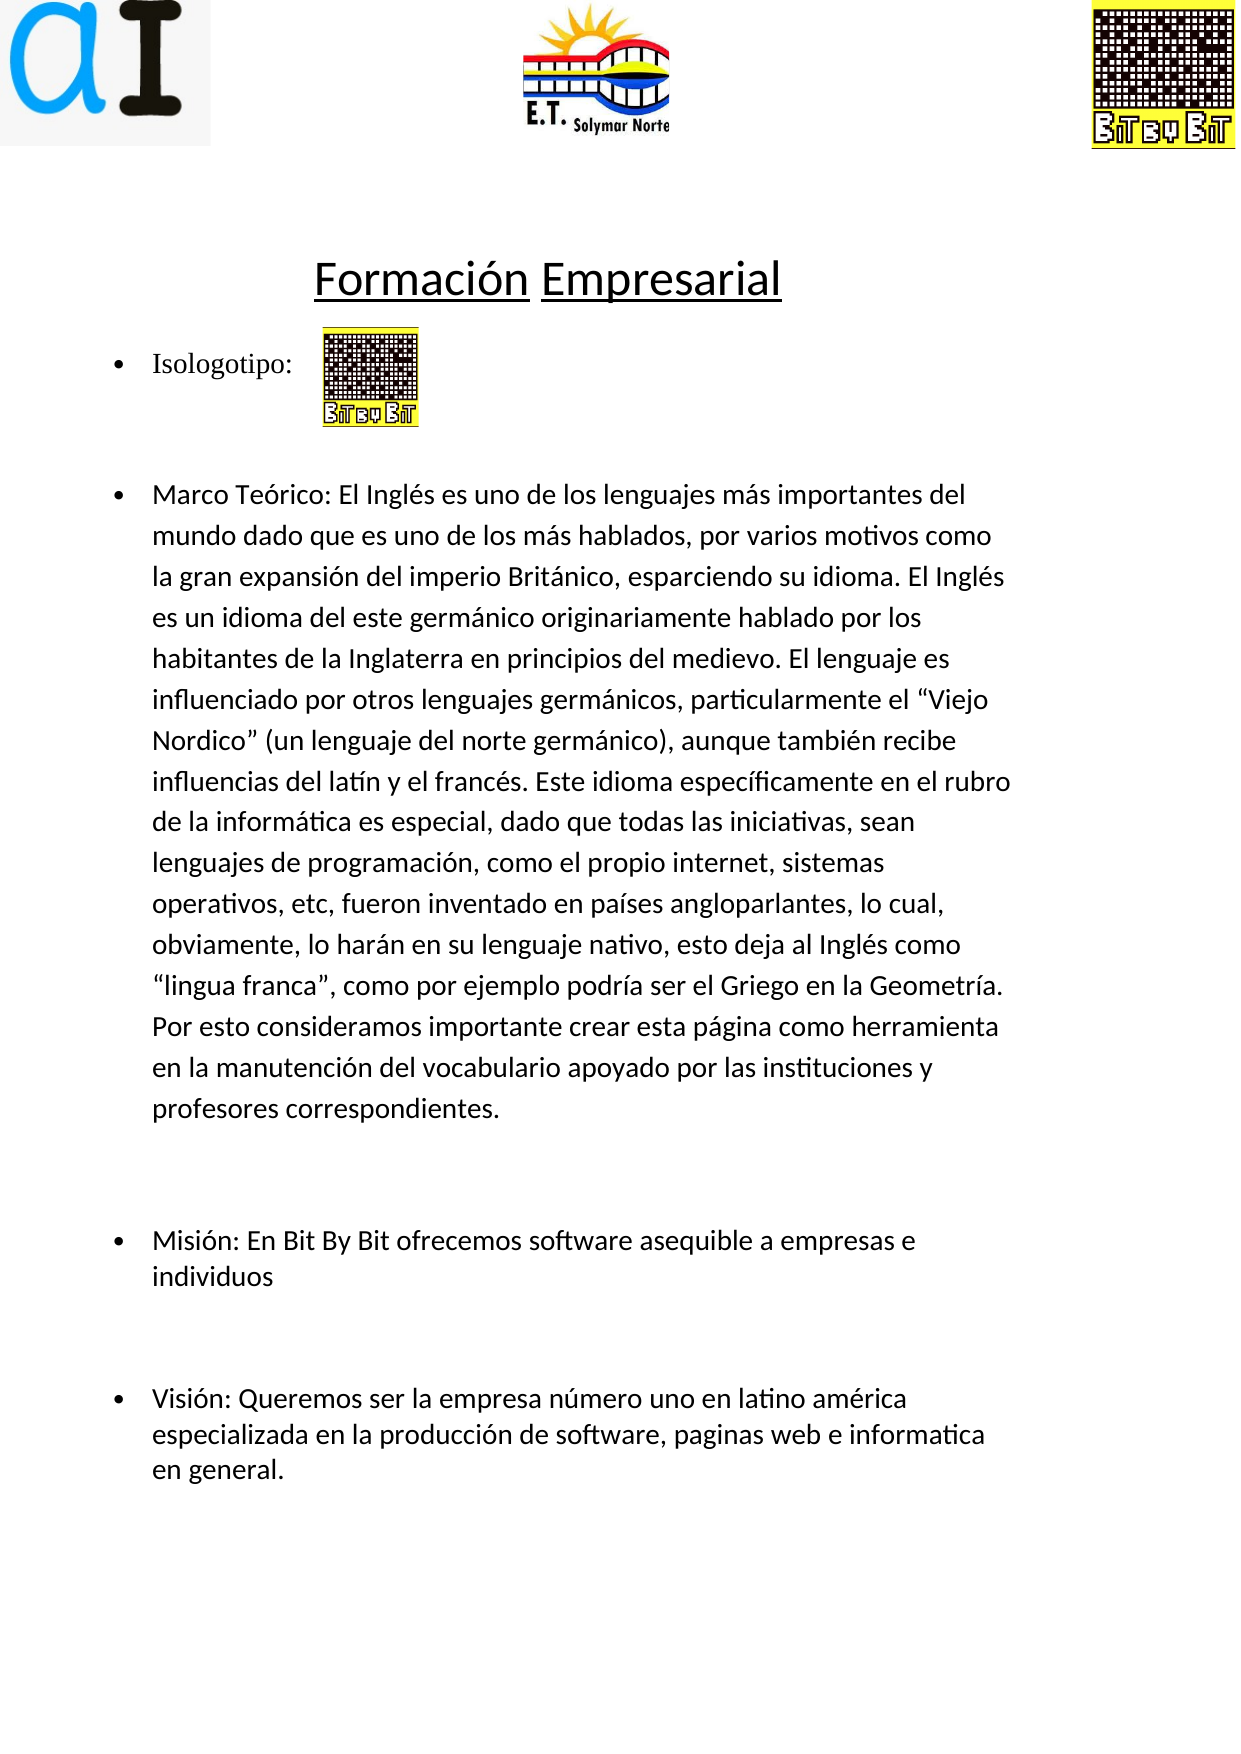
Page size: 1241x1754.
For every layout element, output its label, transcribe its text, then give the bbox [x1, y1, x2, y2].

picture [523, 0, 670, 146]
picture [322, 380, 419, 427]
picture [322, 327, 419, 346]
list Misión: En Bit By Bit ofrecemos software asequible a empresas e individuos [114, 1222, 1019, 1293]
list Marco Teórico: El Inglés es uno de los lenguajes más importantes del mundo dado que es uno de los más hablados, por varios motivos como la gran expansión del imperio Británico, esparciendo su idioma. El Inglés es un idioma del este germánico originariamente hablado por los habitantes de la Inglaterra en principios del medievo. El lenguaje es influenciado por otros lenguajes germánicos, particularmente el “Viejo Nordico” (un lenguaje del norte germánico), aunque también recibe influencias del latín y el francés. Este idioma específicamente en el rubro de la informática es especial, dado que todas las iniciativas, sean lenguajes de programación, como el propio internet, sistemas operativos, etc, fueron inventado en países angloparlantes, lo cual, obviamente, lo harán en su lenguaje nativo, esto deja al Inglés como “lingua franca”, como por ejemplo podría ser el Griego en la Geometría. Por esto consideramos importante crear esta página como herramienta en la manutención del vocabulario apoyado por las instituciones y profesores correspondientes. [114, 476, 1019, 1126]
picture [1091, 0, 1236, 149]
list Visión: Queremos ser la empresa número uno en latino américa especializada en la producción de software, paginas web e informatica en general. [114, 1380, 1019, 1487]
list Isologotipo: [114, 346, 1019, 380]
text Formación Empresarial [77, 247, 1019, 308]
picture [0, 0, 211, 146]
